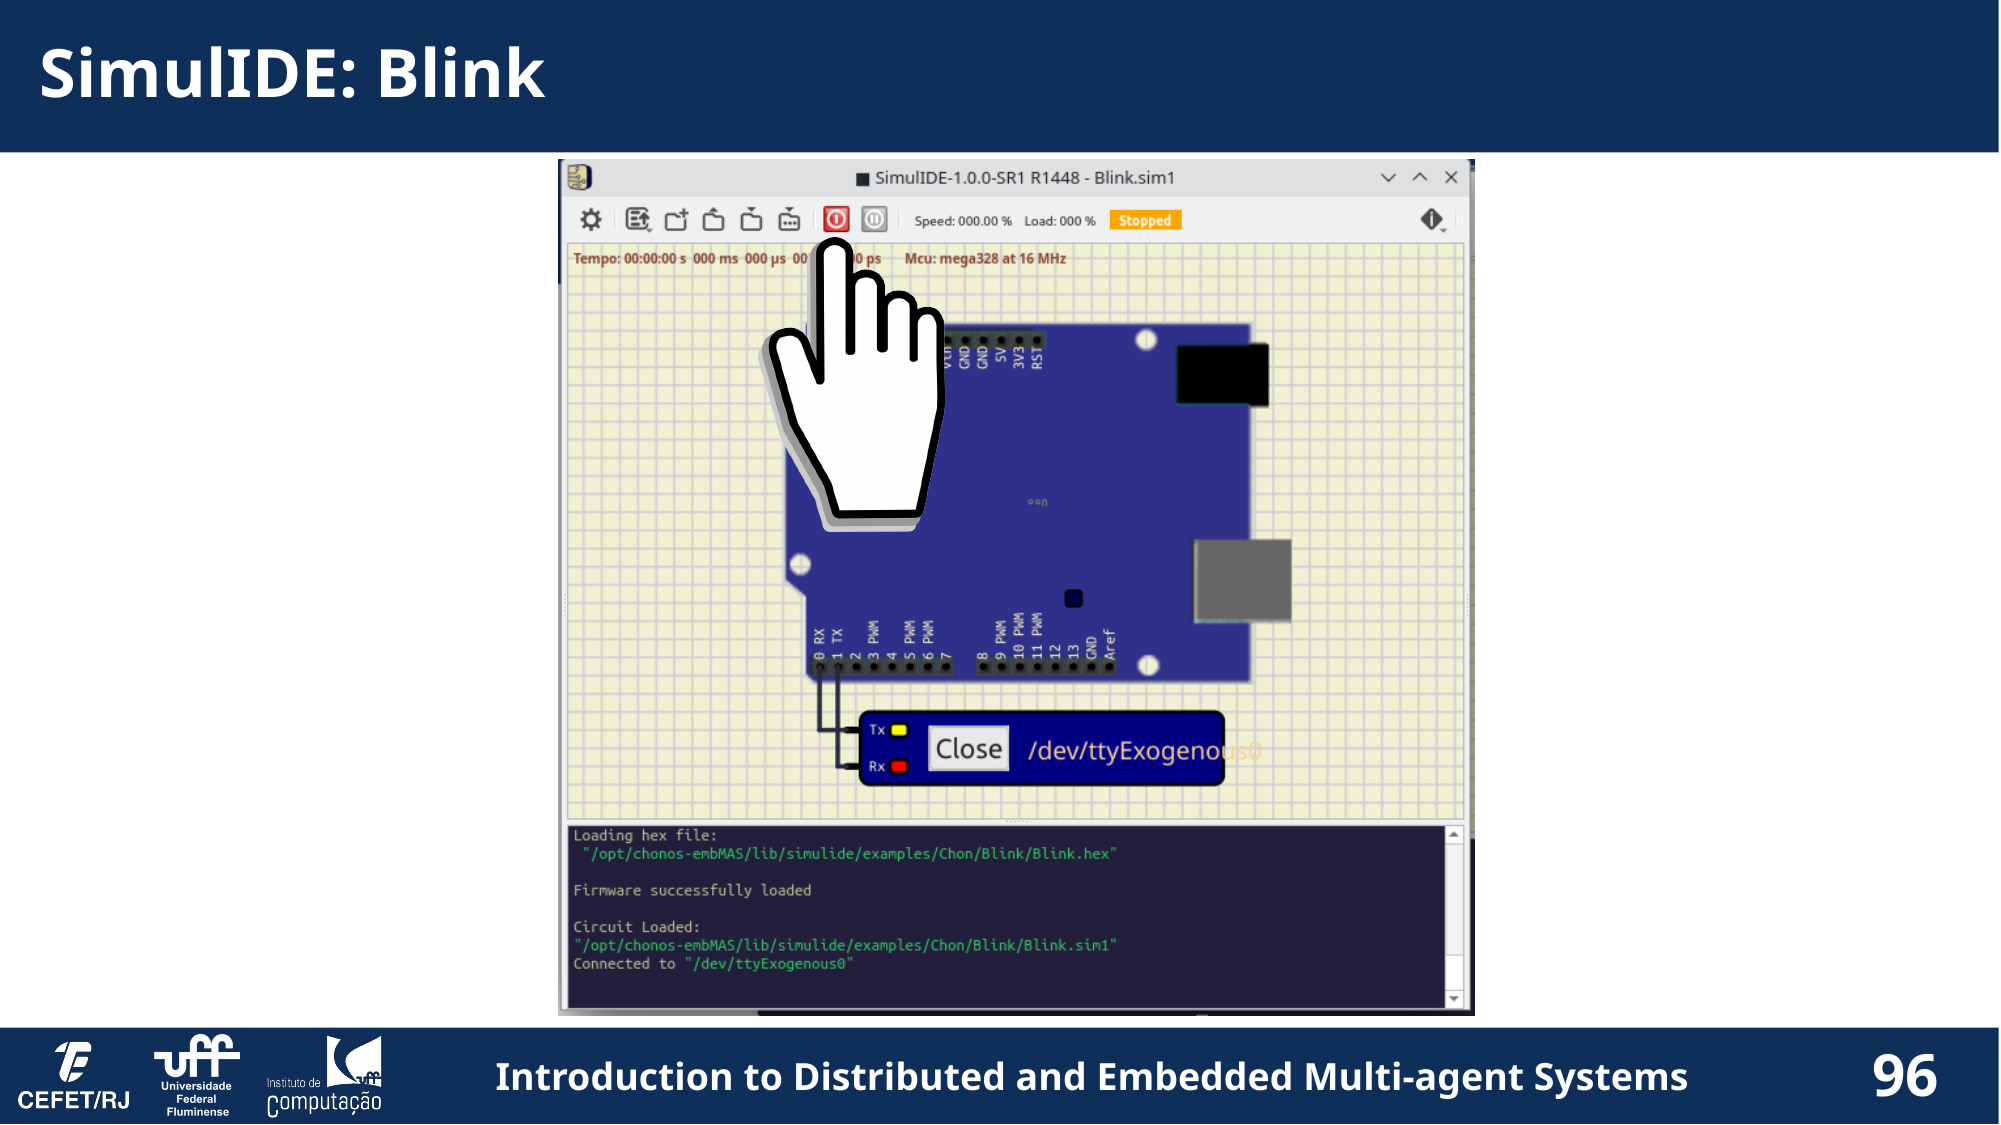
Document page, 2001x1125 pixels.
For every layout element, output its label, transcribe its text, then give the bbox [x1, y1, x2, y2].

picture [153, 1033, 241, 1121]
picture [18, 1021, 129, 1125]
picture [265, 1033, 383, 1118]
picture [558, 159, 1475, 1016]
text_box SimulIDE: Blink [25, 23, 1998, 116]
